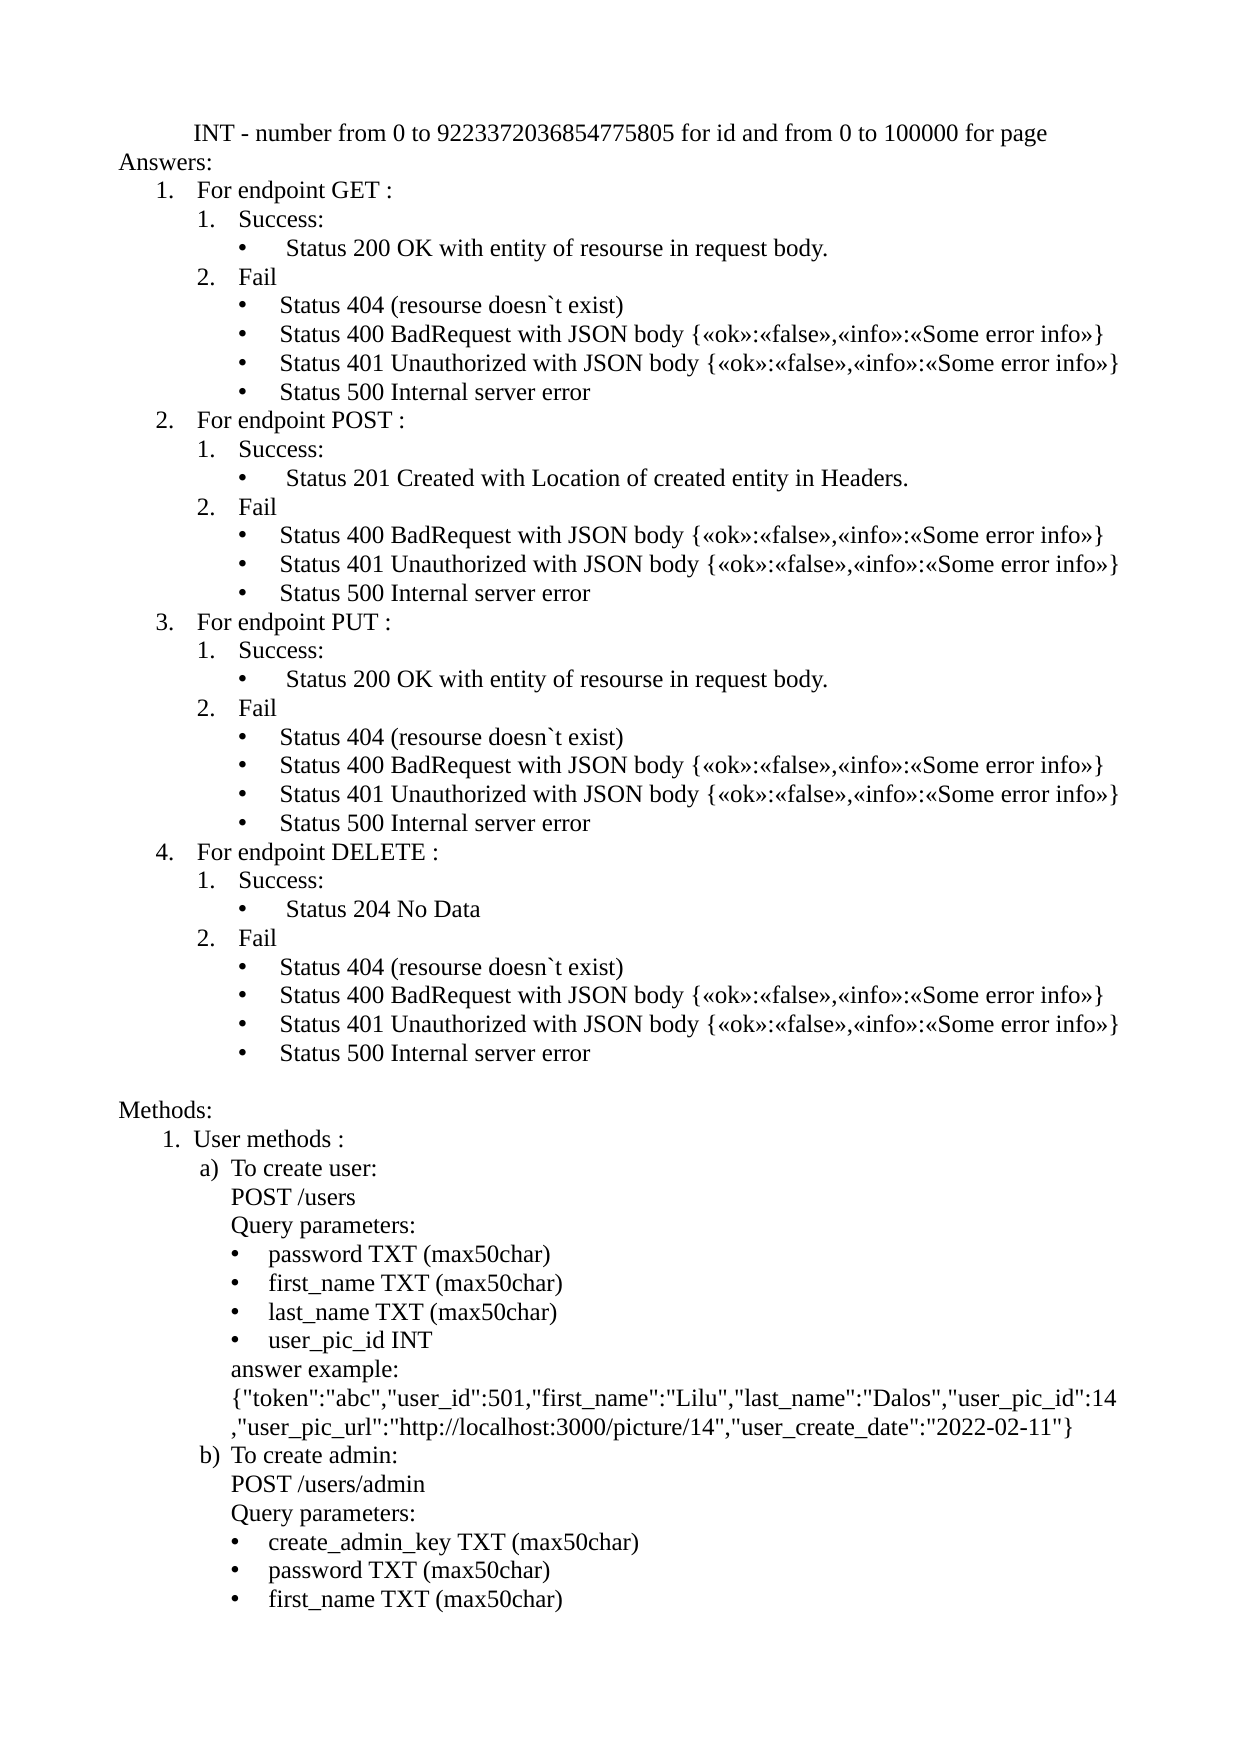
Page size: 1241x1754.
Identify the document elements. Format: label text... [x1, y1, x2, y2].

list For endpoint GET : [155, 176, 1122, 204]
list Status 500 Internal server error [238, 1038, 1122, 1067]
list For endpoint POST : [155, 406, 1122, 434]
list Status 500 Internal server error [238, 808, 1122, 837]
list {"token":"abc","user_id":501,"first_name":"Lilu","last_name":"Dalos","user_pic_id":14,"user_pic_url":"http://localhost:3000/picture/14","user_create_date":"2022-02-11"} [193, 1383, 1122, 1441]
list To create user: [193, 1153, 1122, 1182]
list first_name TXT (max50char) [231, 1584, 1122, 1613]
text Methods: [118, 1096, 1122, 1124]
list Status 400 BadRequest with JSON body {«ok»:«false»,«info»:«Some error info»} [238, 981, 1122, 1009]
list Query parameters: [193, 1498, 1122, 1527]
list Status 404 (resourse doesn`t exist) [238, 291, 1122, 319]
list For endpoint DELETE : [155, 837, 1122, 866]
list Success: [197, 204, 1122, 233]
list Status 201 Created with Location of created entity in Headers. [238, 463, 1122, 492]
list Status 400 BadRequest with JSON body {«ok»:«false»,«info»:«Some error info»} [238, 521, 1122, 549]
list Status 401 Unauthorized with JSON body {«ok»:«false»,«info»:«Some error info»} [238, 1009, 1122, 1038]
list Status 401 Unauthorized with JSON body {«ok»:«false»,«info»:«Some error info»} [238, 348, 1122, 377]
list Fail [197, 262, 1122, 291]
list Success: [197, 434, 1122, 463]
list Status 500 Internal server error [238, 377, 1122, 406]
list create_admin_key TXT (max50char) [231, 1527, 1122, 1556]
list Status 401 Unauthorized with JSON body {«ok»:«false»,«info»:«Some error info»} [238, 779, 1122, 808]
list password TXT (max50char) [231, 1239, 1122, 1268]
list Status 401 Unauthorized with JSON body {«ok»:«false»,«info»:«Some error info»} [238, 549, 1122, 578]
list POST /users [193, 1182, 1122, 1211]
list Success: [197, 636, 1122, 664]
list last_name TXT (max50char) [231, 1297, 1122, 1326]
list password TXT (max50char) [231, 1556, 1122, 1584]
list Fail [197, 693, 1122, 722]
list To create admin: [193, 1441, 1122, 1469]
list INT - number from 0 to 9223372036854775805 for id and from 0 to 100000 for page [156, 118, 1122, 147]
list user_pic_id INT [231, 1326, 1122, 1354]
list Success: [197, 866, 1122, 894]
list Status 404 (resourse doesn`t exist) [238, 722, 1122, 751]
list POST /users/admin [193, 1469, 1122, 1498]
list User methods : [156, 1124, 1122, 1153]
list Status 404 (resourse doesn`t exist) [238, 952, 1122, 981]
list Fail [197, 492, 1122, 521]
list Status 400 BadRequest with JSON body {«ok»:«false»,«info»:«Some error info»} [238, 319, 1122, 348]
list Fail [197, 923, 1122, 952]
list Status 204 No Data [238, 894, 1122, 923]
list Status 200 OK with entity of resourse in request body. [238, 664, 1122, 693]
list For endpoint PUT : [155, 607, 1122, 636]
list Status 400 BadRequest with JSON body {«ok»:«false»,«info»:«Some error info»} [238, 751, 1122, 779]
list answer example: [193, 1354, 1122, 1383]
list first_name TXT (max50char) [231, 1268, 1122, 1297]
list Query parameters: [193, 1211, 1122, 1239]
list Status 500 Internal server error [238, 578, 1122, 607]
text Answers: [118, 147, 1122, 176]
list Status 200 OK with entity of resourse in request body. [238, 233, 1122, 262]
